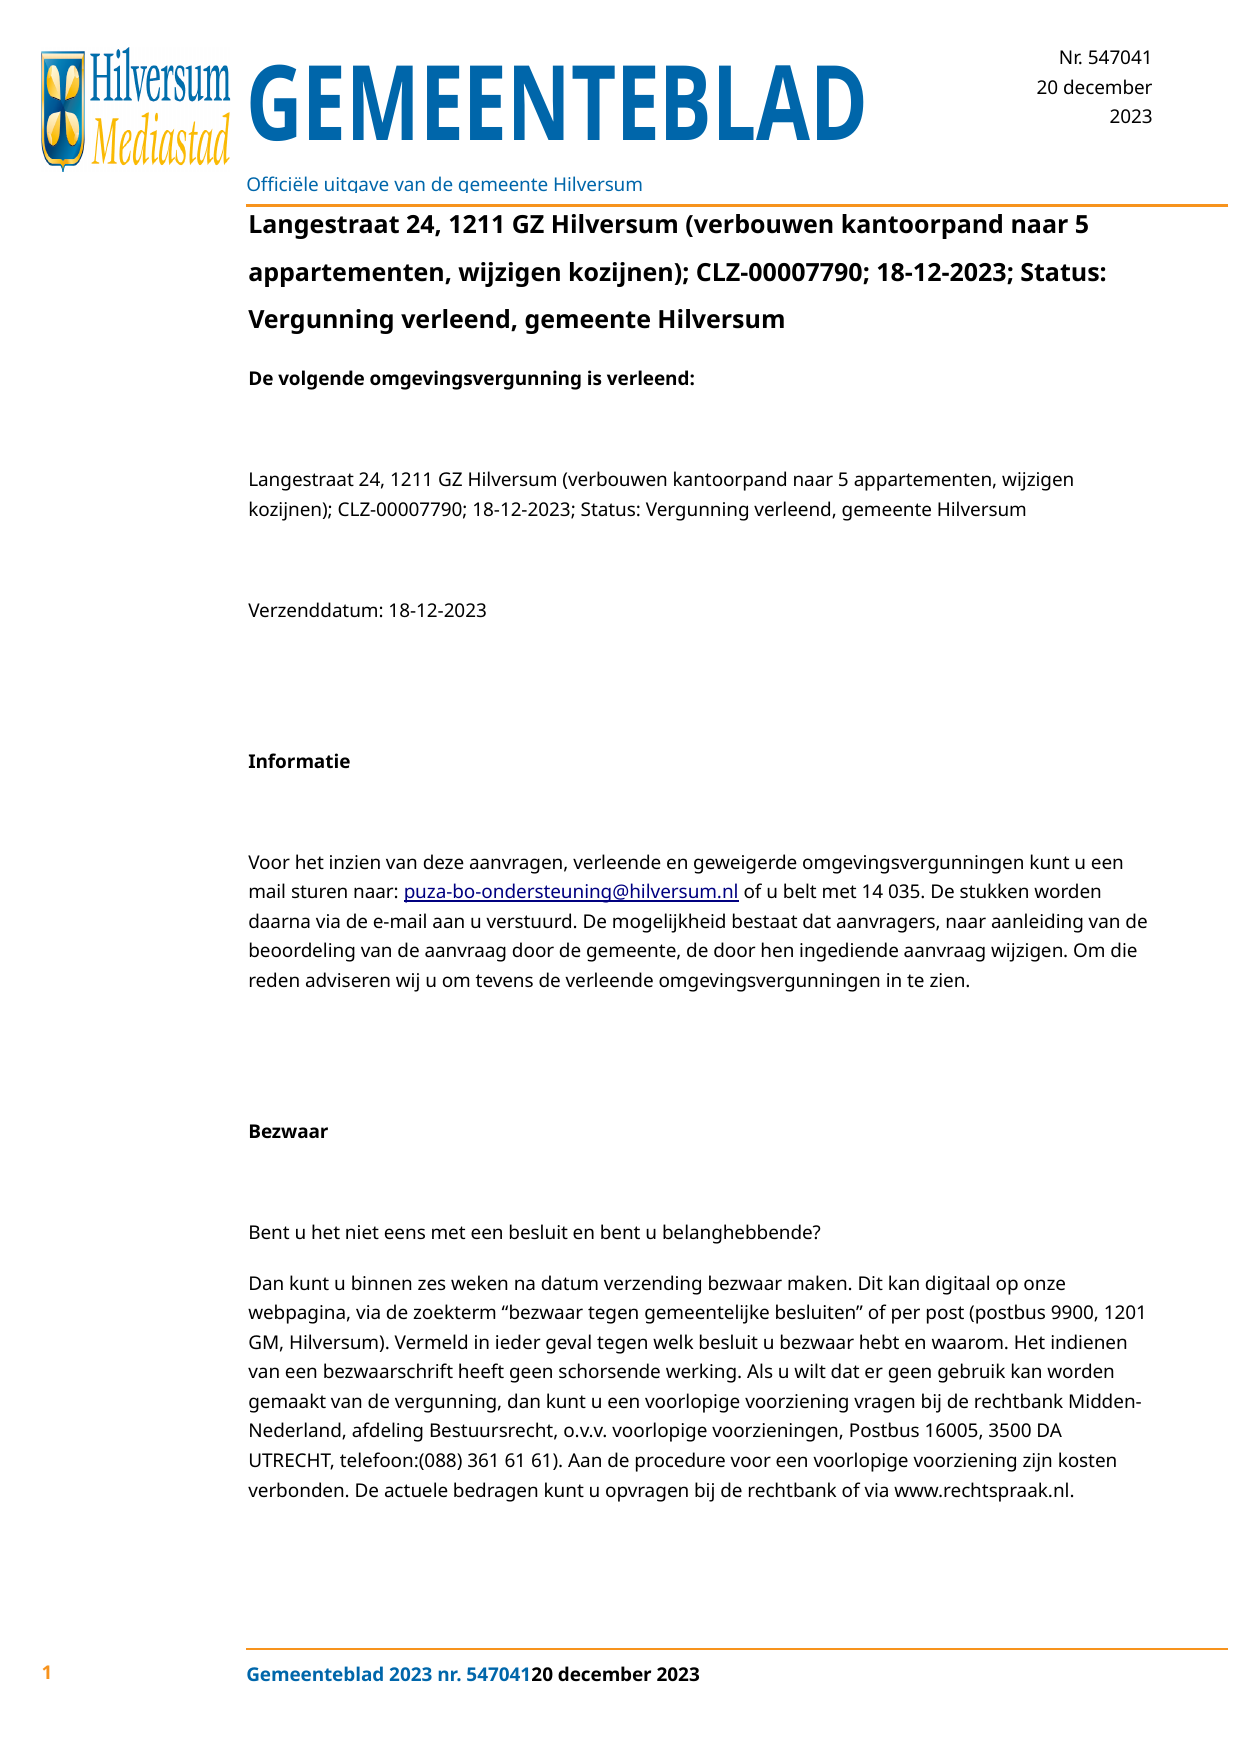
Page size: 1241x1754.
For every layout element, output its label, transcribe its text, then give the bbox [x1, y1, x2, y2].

text De volgende omgevingsvergunning is verleend: [248, 366, 1152, 391]
text Bezwaar [248, 1118, 1152, 1144]
picture [41, 47, 231, 172]
text Langestraat 24, 1211 GZ Hilversum (verbouwen kantoorpand naar 5 appartementen, wijzigen kozijnen); CLZ-00007790; 18-12-2023; Status: Vergunning verleend, gemeente Hilversum [248, 207, 1152, 336]
text Informatie [248, 748, 1152, 774]
text Verzenddatum: 18-12-2023 [248, 597, 1152, 622]
text Dan kunt u binnen zes weken na datum verzending bezwaar maken. Dit kan digitaal op onze webpagina, via de zoekterm “bezwaar tegen gemeentelijke besluiten” of per post (postbus 9900, 1201 GM, Hilversum). Vermeld in ieder geval tegen welk besluit u bezwaar hebt en waarom. Het indienen van een bezwaarschrift heeft geen schorsende werking. Als u wilt dat er geen gebruik kan worden gemaakt van de vergunning, dan kunt u een voorlopige voorziening vragen bij de rechtbank Midden-Nederland, afdeling Bestuursrecht, o.v.v. voorlopige voorzieningen, Postbus 16005, 3500 DA UTRECHT, telefoon:(088) 361 61 61). Aan de procedure voor een voorlopige voorziening zijn kosten verbonden. De actuele bedragen kunt u opvragen bij de rechtbank of via www.rechtspraak.nl. [248, 1270, 1152, 1502]
text Bent u het niet eens met een besluit en bent u belanghebbende? [248, 1219, 1152, 1245]
text Langestraat 24, 1211 GZ Hilversum (verbouwen kantoorpand naar 5 appartementen, wijzigen kozijnen); CLZ-00007790; 18-12-2023; Status: Vergunning verleend, gemeente Hilversum [248, 466, 1152, 522]
text Voor het inzien van deze aanvragen, verleende en geweigerde omgevingsvergunningen kunt u een mail sturen naar: puza-bo-ondersteuning@hilversum.nl of u belt met 14 035. De stukken worden daarna via de e-mail aan u verstuurd. De mogelijkheid bestaat dat aanvragers, naar aanleiding van de beoordeling van de aanvraag door de gemeente, de door hen ingediende aanvraag wijzigen. Om die reden adviseren wij u om tevens de verleende omgevingsvergunningen in te zien. [248, 849, 1152, 993]
